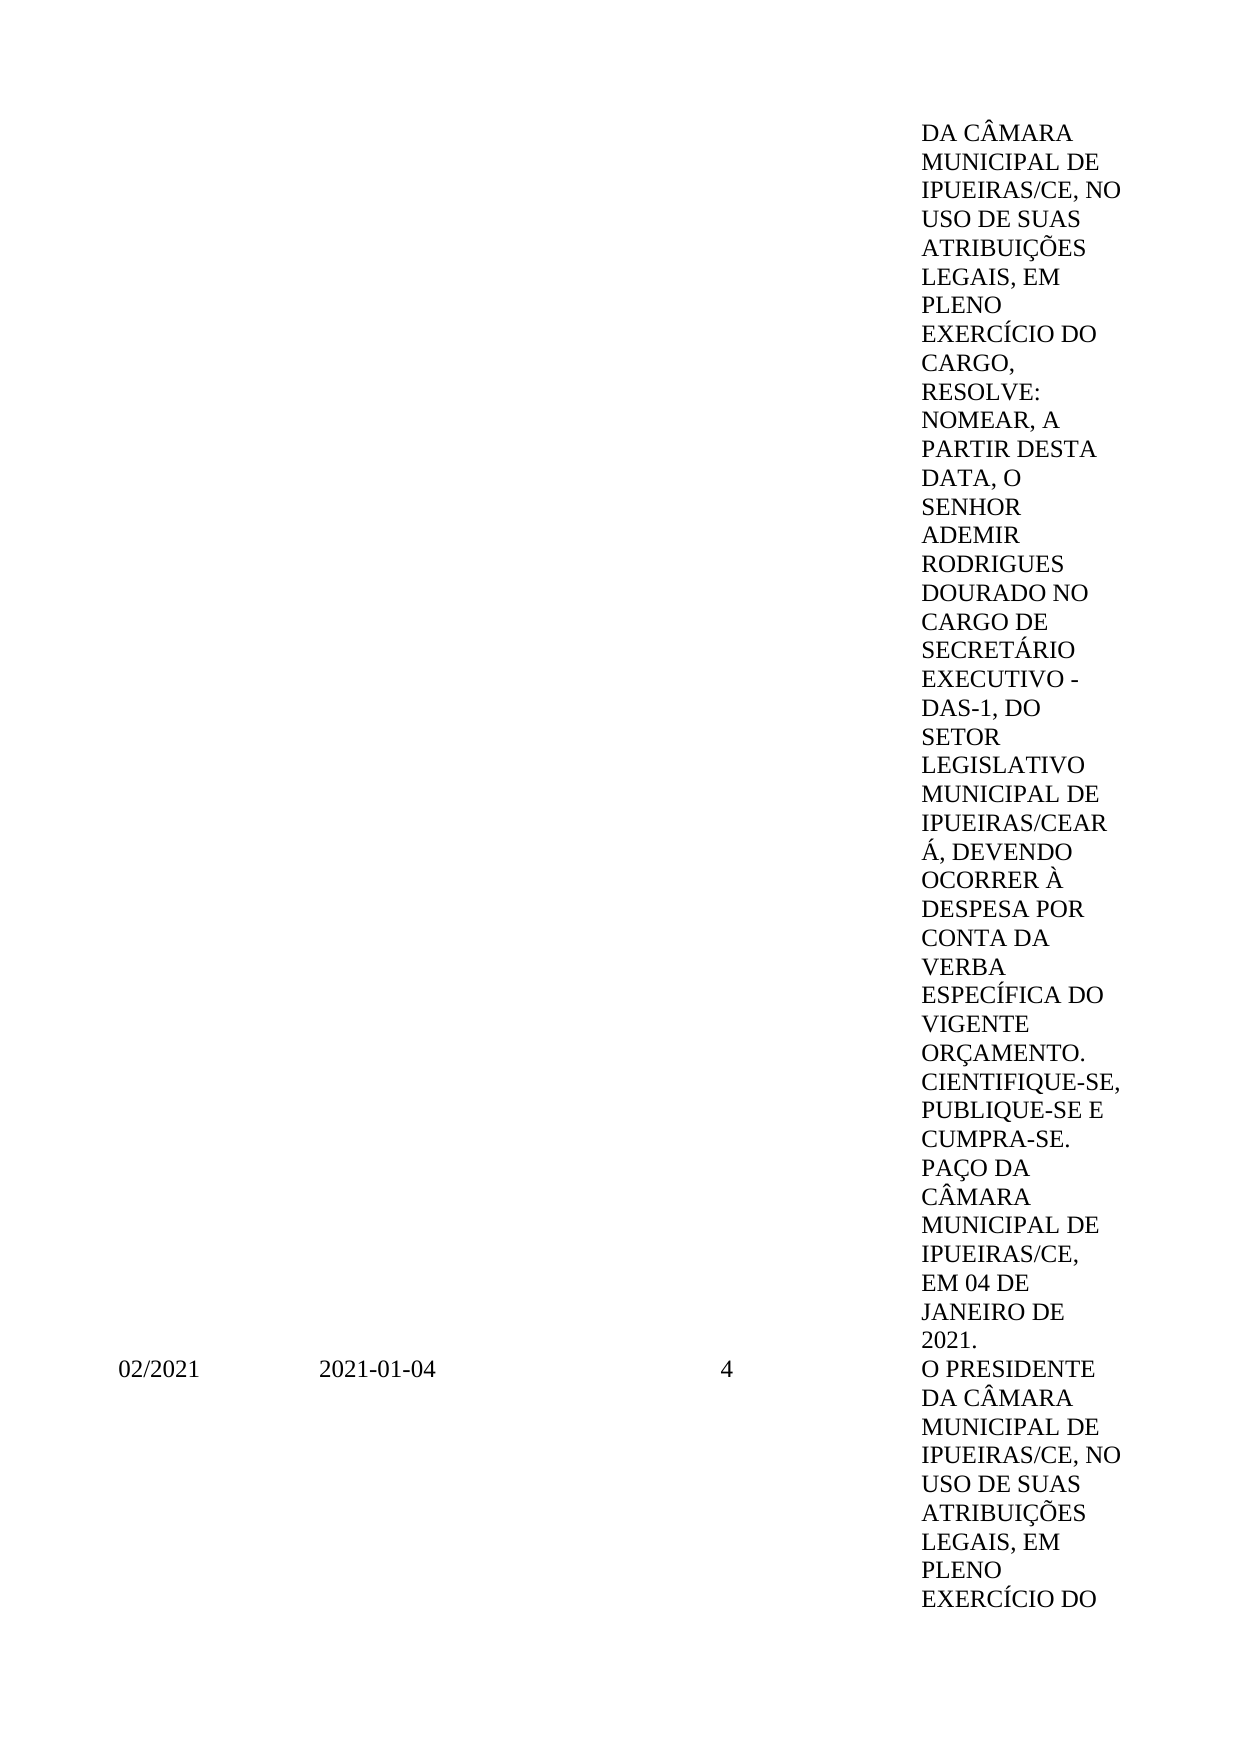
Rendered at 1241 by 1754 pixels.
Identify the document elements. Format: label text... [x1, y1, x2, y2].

table_cell 4 [720, 1354, 921, 1613]
table_cell [720, 118, 921, 1354]
table_cell 2021-01-04 [319, 1354, 519, 1613]
table_cell DA CÂMARA MUNICIPAL DE IPUEIRAS/CE, NO USO DE SUAS ATRIBUIÇÕES LEGAIS, EM PLENO EXERCÍCIO DO CARGO, RESOLVE: NOMEAR, A PARTIR DESTA DATA, O SENHOR ADEMIR RODRIGUES DOURADO NO CARGO DE SECRETÁRIO EXECUTIVO - DAS-1, DO SETOR LEGISLATIVO MUNICIPAL DE IPUEIRAS/CEARÁ, DEVENDO OCORRER À DESPESA POR CONTA DA VERBA ESPECÍFICA DO VIGENTE ORÇAMENTO. CIENTIFIQUE-SE, PUBLIQUE-SE E CUMPRA-SE. PAÇO DA CÂMARA MUNICIPAL DE IPUEIRAS/CE, EM 04 DE JANEIRO DE 2021. [921, 118, 1122, 1354]
table_cell [319, 118, 519, 1354]
table_cell [520, 118, 720, 1354]
table_cell 02/2021 [118, 1354, 319, 1613]
table_cell [118, 118, 319, 1354]
table_cell O PRESIDENTE DA CÂMARA MUNICIPAL DE IPUEIRAS/CE, NO USO DE SUAS ATRIBUIÇÕES LEGAIS, EM PLENO EXERCÍCIO DO [921, 1354, 1122, 1613]
table_cell [520, 1354, 720, 1613]
